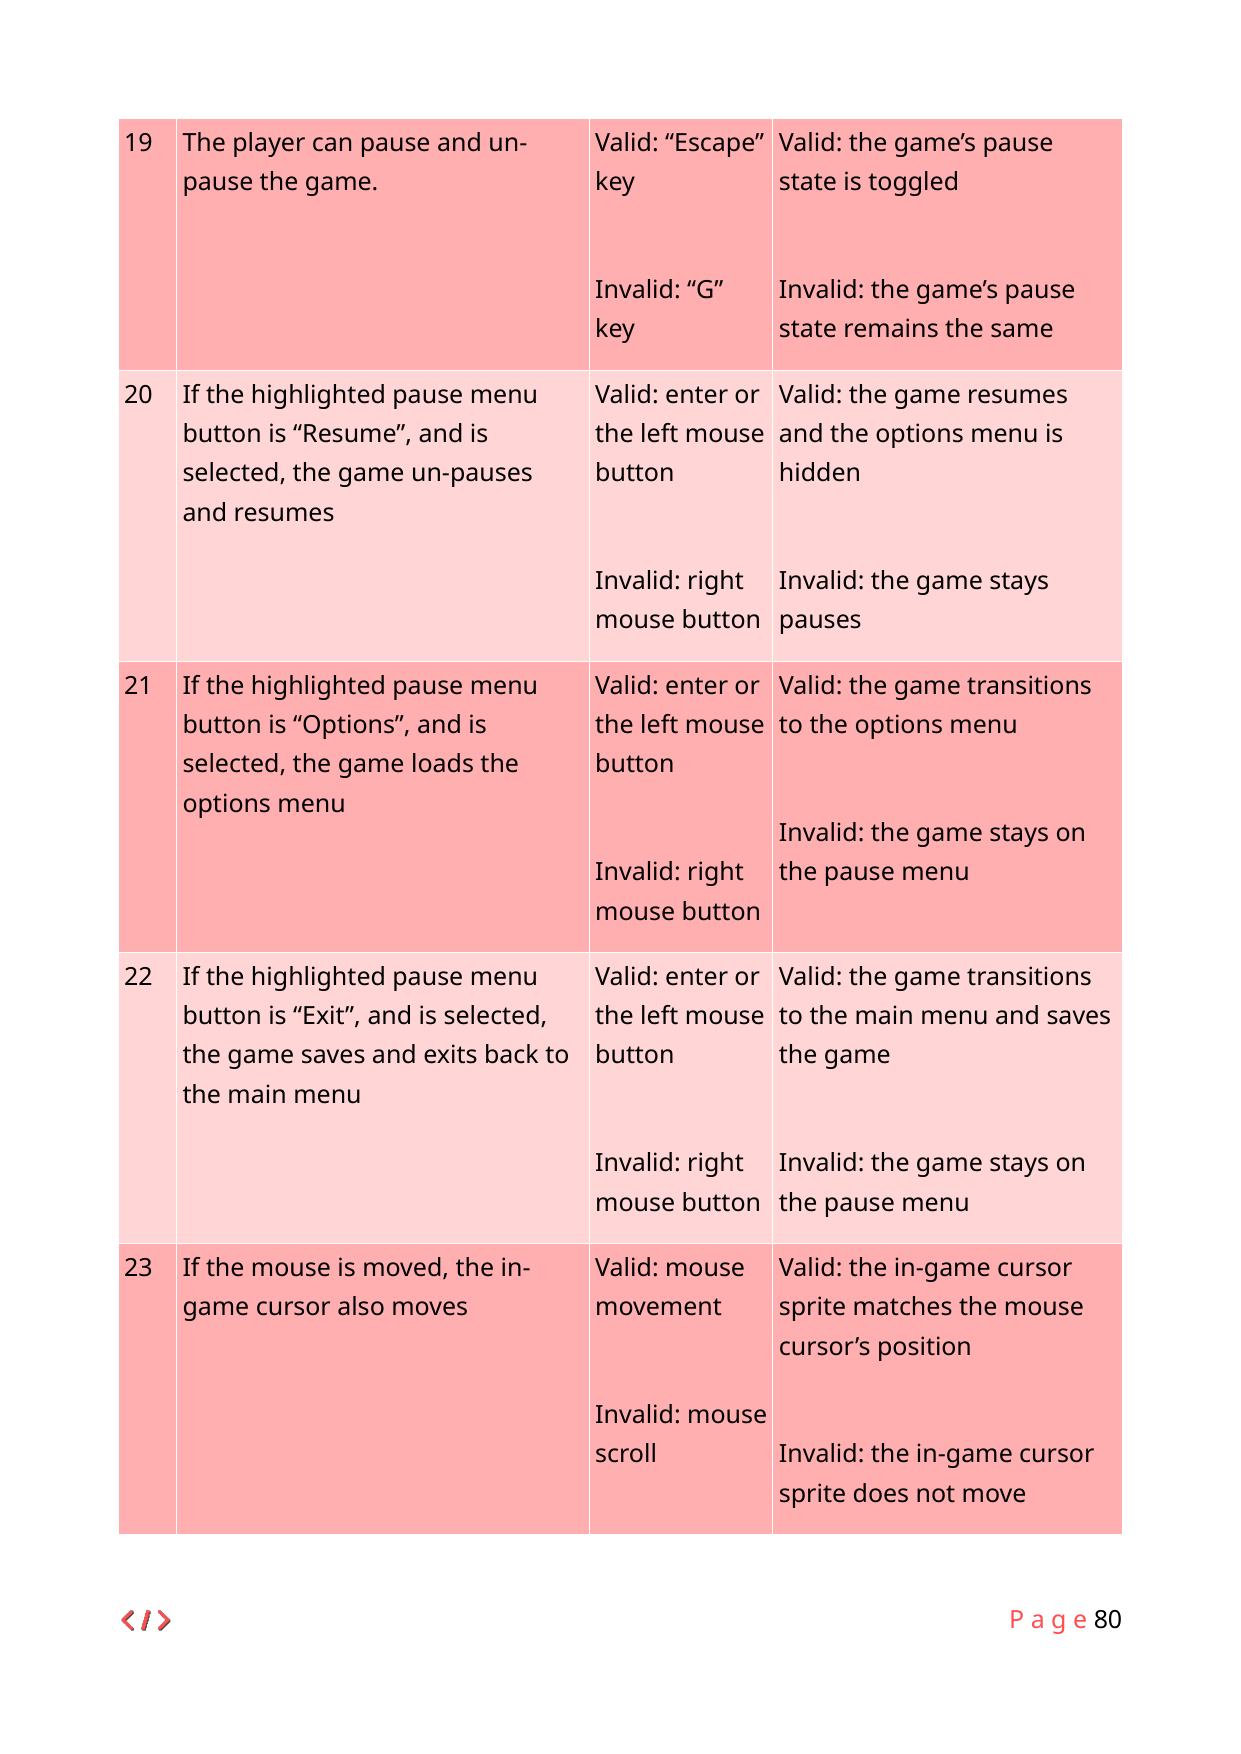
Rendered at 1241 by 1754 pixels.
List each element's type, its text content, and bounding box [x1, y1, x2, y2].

table_cell Valid: enter or the left mouse button Invalid: right mouse button [590, 371, 772, 661]
table_cell 20 [119, 371, 176, 661]
table_cell Valid: the game transitions to the options menu Invalid: the game stays on the pause menu [773, 662, 1122, 952]
table_cell Valid: enter or the left mouse button Invalid: right mouse button [590, 953, 772, 1243]
picture [116, 1591, 175, 1649]
table_cell Valid: the game resumes and the options menu is hidden Invalid: the game stays pauses [773, 371, 1122, 661]
table_cell 23 [119, 1244, 176, 1534]
table_cell Valid: the game’s pause state is toggled Invalid: the game’s pause state remains the same [773, 119, 1122, 370]
table_cell If the mouse is moved, the in-game cursor also moves [177, 1244, 589, 1534]
table_cell If the highlighted pause menu button is “Exit”, and is selected, the game saves and exits back to the main menu [177, 953, 589, 1243]
table_cell 22 [119, 953, 176, 1243]
table_cell Valid: mouse movement Invalid: mouse scroll [590, 1244, 772, 1534]
table_cell The player can pause and un-pause the game. [177, 119, 589, 370]
table_cell Valid: the game transitions to the main menu and saves the game Invalid: the game stays on the pause menu [773, 953, 1122, 1243]
table_cell If the highlighted pause menu button is “Resume”, and is selected, the game un-pauses and resumes [177, 371, 589, 661]
table_cell 19 [119, 119, 176, 370]
table_cell 21 [119, 662, 176, 952]
table_cell Valid: enter or the left mouse button Invalid: right mouse button [590, 662, 772, 952]
table_cell Valid: the in-game cursor sprite matches the mouse cursor’s position Invalid: the in-game cursor sprite does not move [773, 1244, 1122, 1534]
table_cell Valid: “Escape” key Invalid: “G” key [590, 119, 772, 370]
table_cell If the highlighted pause menu button is “Options”, and is selected, the game loads the options menu [177, 662, 589, 952]
